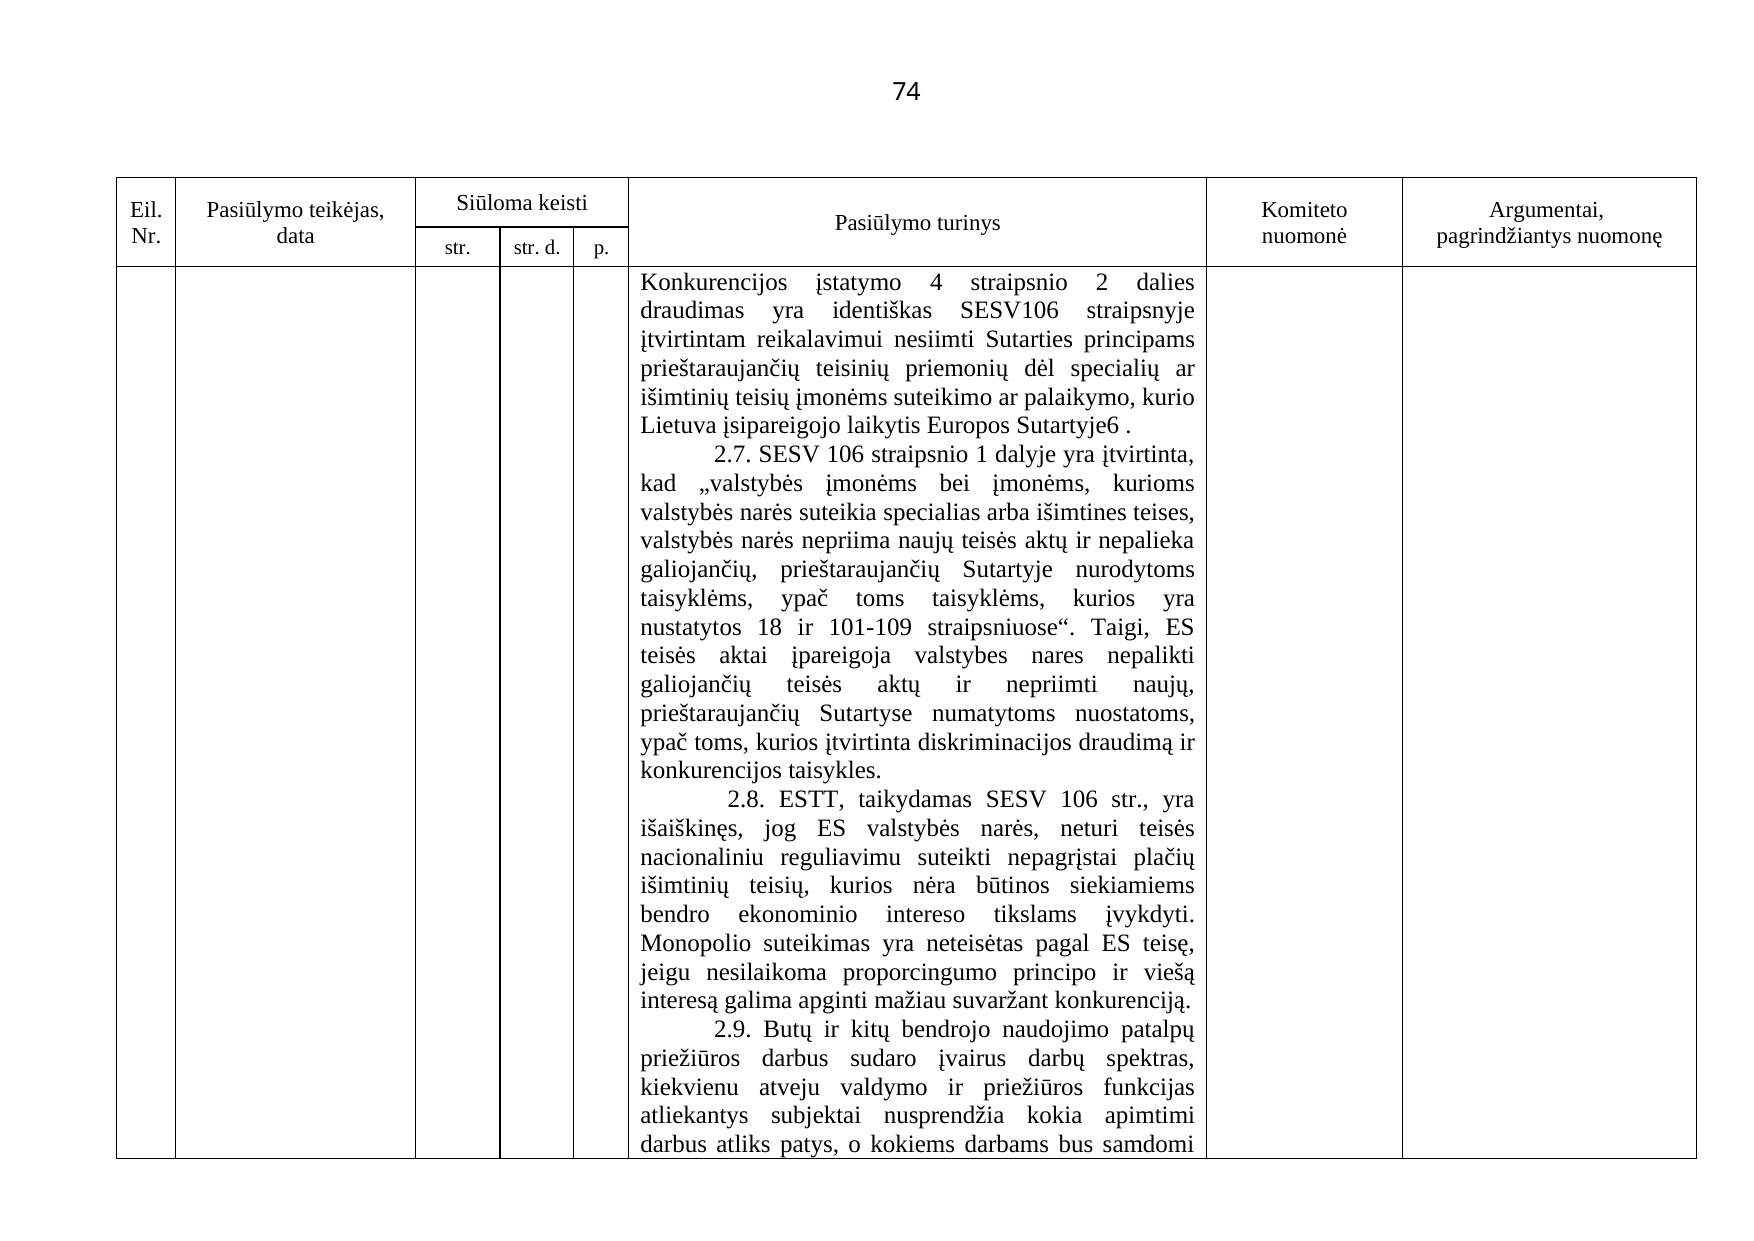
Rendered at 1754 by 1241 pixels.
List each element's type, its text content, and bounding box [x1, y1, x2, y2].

table_cell p. [574, 228, 628, 266]
table_header Komiteto nuomonė [1207, 178, 1402, 266]
table_cell [117, 267, 175, 1158]
table_header Pasiūlymo turinys [629, 178, 1206, 266]
table_cell [501, 267, 573, 1158]
table_cell [416, 267, 499, 1158]
table_cell str. d. [501, 228, 573, 266]
table_cell Konkurencijos įstatymo 4 straipsnio 2 dalies draudimas yra identiškas SESV106 straipsnyje įtvirtintam reikalavimui nesiimti Sutarties principams prieštaraujančių teisinių priemonių dėl specialių ar išimtinių teisių įmonėms suteikimo ar palaikymo, kurio Lietuva įsipareigojo laikytis Europos Sutartyje6 . 2.7. SESV 106 straipsnio 1 dalyje yra įtvirtinta, kad „valstybės įmonėms bei įmonėms, kurioms valstybės narės suteikia specialias arba išimtines teises, valstybės narės nepriima naujų teisės aktų ir nepalieka galiojančių, prieštaraujančių Sutartyje nurodytoms taisyklėms, ypač toms taisyklėms, kurios yra nustatytos 18 ir 101-109 straipsniuose“. Taigi, ES teisės aktai įpareigoja valstybes nares nepalikti galiojančių teisės aktų ir nepriimti naujų, prieštaraujančių Sutartyse numatytoms nuostatoms, ypač toms, kurios įtvirtinta diskriminacijos draudimą ir konkurencijos taisykles. 2.8. ESTT, taikydamas SESV 106 str., yra išaiškinęs, jog ES valstybės narės, neturi teisės nacionaliniu reguliavimu suteikti nepagrįstai plačių išimtinių teisių, kurios nėra būtinos siekiamiems bendro ekonominio intereso tikslams įvykdyti. Monopolio suteikimas yra neteisėtas pagal ES teisę, jeigu nesilaikoma proporcingumo principo ir viešą interesą galima apginti mažiau suvaržant konkurenciją. 2.9. Butų ir kitų bendrojo naudojimo patalpų priežiūros darbus sudaro įvairus darbų spektras, kiekvienu atveju valdymo ir priežiūros funkcijas atliekantys subjektai nusprendžia kokia apimtimi darbus atliks patys, o kokiems darbams bus samdomi [629, 267, 1206, 1158]
table_header Eil. Nr. [117, 178, 175, 266]
table_header Siūloma keisti [416, 178, 628, 226]
table_cell [1403, 267, 1696, 1158]
table_header Argumentai, pagrindžiantys nuomonę [1403, 178, 1696, 266]
table_cell [176, 267, 415, 1158]
table_cell [574, 267, 628, 1158]
table_header Pasiūlymo teikėjas, data [176, 178, 415, 266]
table_cell [1207, 267, 1402, 1158]
table_cell str. [416, 228, 499, 266]
